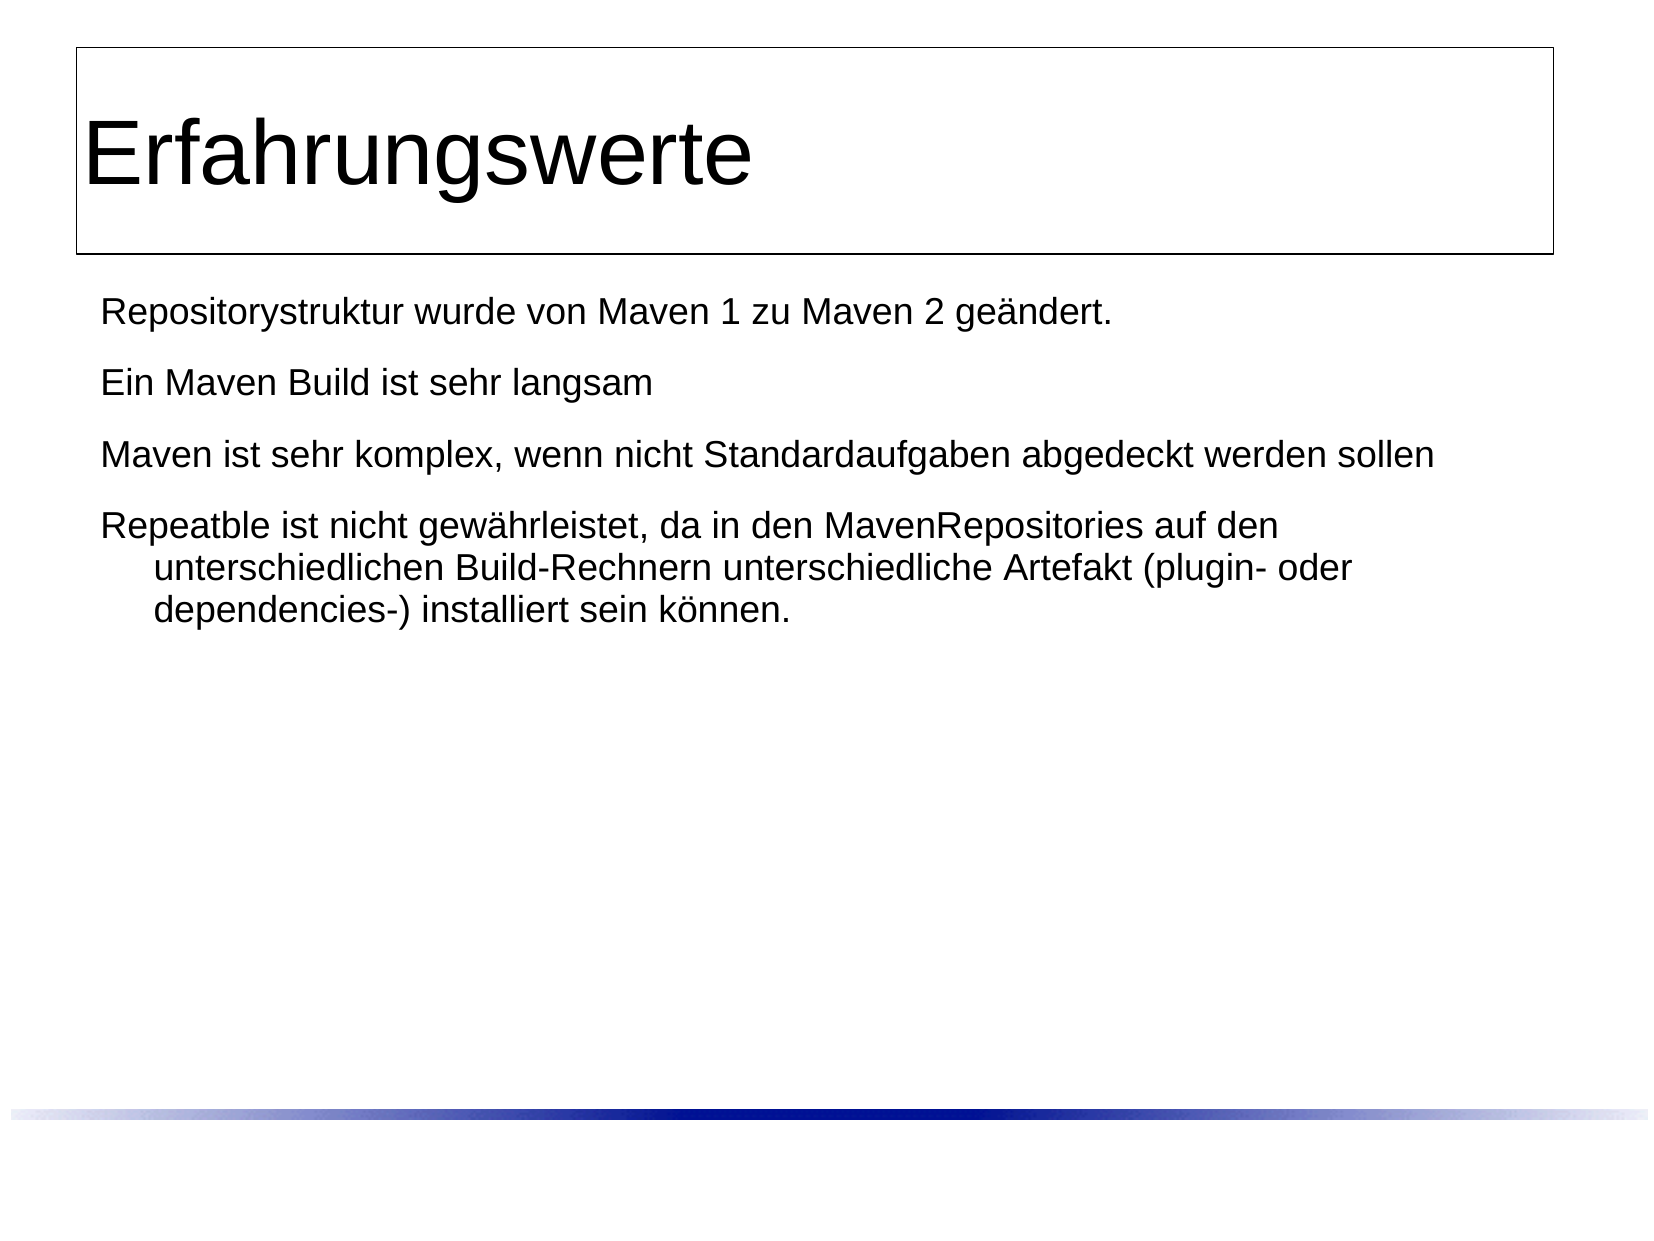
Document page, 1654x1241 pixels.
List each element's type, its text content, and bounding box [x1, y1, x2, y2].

list Repositorystruktur wurde von Maven 1 zu Maven 2 geändert. Ein Maven Build ist sehr langsam Maven ist sehr komplex, wenn nicht Standardaufgaben abgedeckt werden sollen Repeatble ist nicht gewährleistet, da in den MavenRepositories auf den unterschiedlichen Build-Rechnern unterschiedliche Artefakt (plugin- oder dependencies-) installiert sein können. [82, 290, 1571, 1094]
picture [11, 1109, 1648, 1120]
title Erfahrungswerte [82, 56, 1571, 250]
